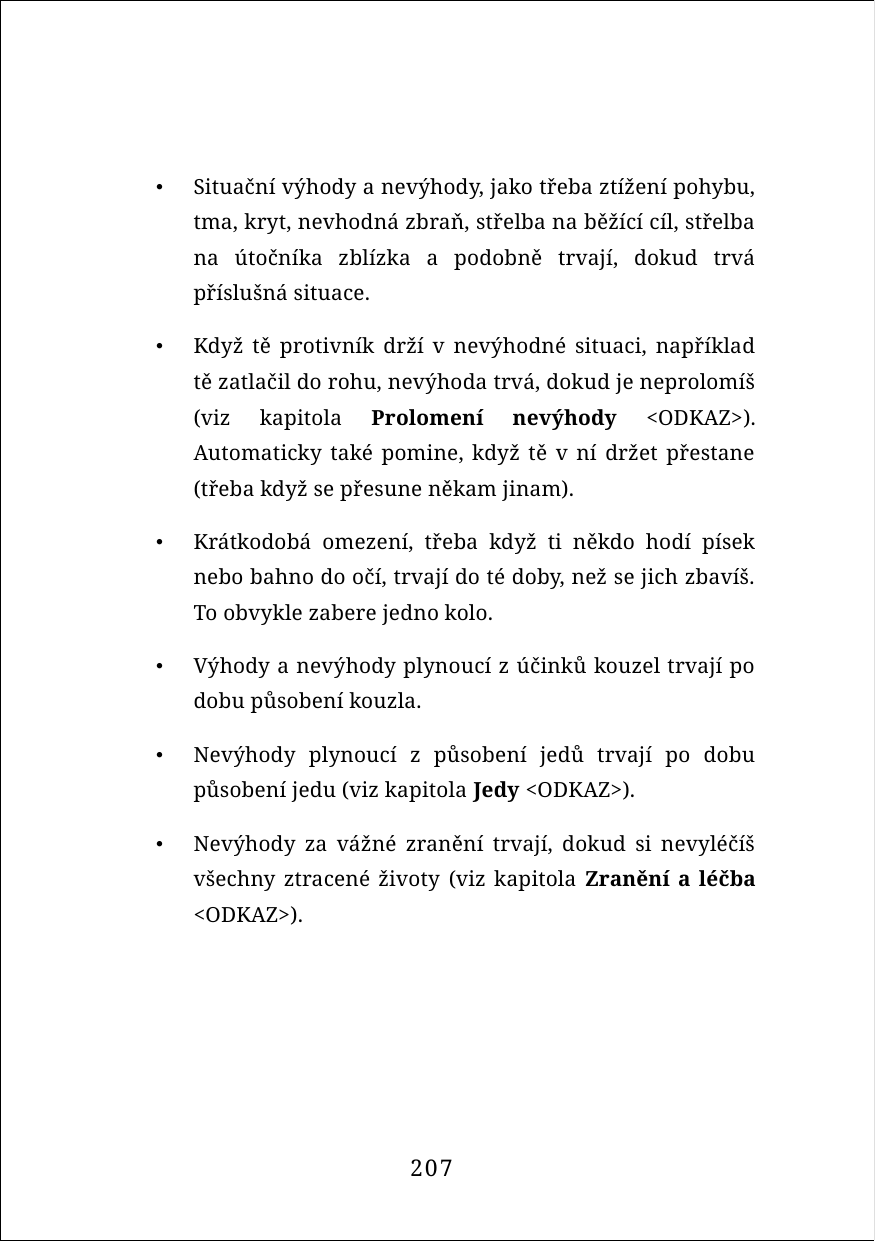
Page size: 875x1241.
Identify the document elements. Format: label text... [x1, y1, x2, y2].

list Nevýhody plynoucí z působení jedů trvají po dobu působení jedu (viz kapitola Jedy <ODKAZ>). [156, 740, 756, 804]
list Nevýhody za vážné zranění trvají, dokud si nevyléčíš všechny ztracené životy (viz kapitola Zranění a léčba <ODKAZ>). [156, 829, 756, 928]
list Krátkodobá omezení, třeba když ti někdo hodí písek nebo bahno do očí, trvají do té doby, než se jich zbavíš. To obvykle zabere jedno kolo. [156, 527, 756, 626]
list Výhody a nevýhody plynoucí z účinků kouzel trvají po dobu působení kouzla. [156, 651, 756, 715]
list Situační výhody a nevýhody, jako třeba ztížení pohybu, tma, kryt, nevhodná zbraň, střelba na běžící cíl, střelba na útočníka zblízka a podobně trvají, dokud trvá příslušná situace. [156, 172, 756, 307]
list Když tě protivník drží v nevýhodné situaci, například tě zatlačil do rohu, nevýhoda trvá, dokud je neprolomíš (viz kapitola Prolomení nevýhody <ODKAZ>). Automaticky také pomine, když tě v ní držet přestane (třeba když se přesune někam jinam). [156, 332, 756, 502]
